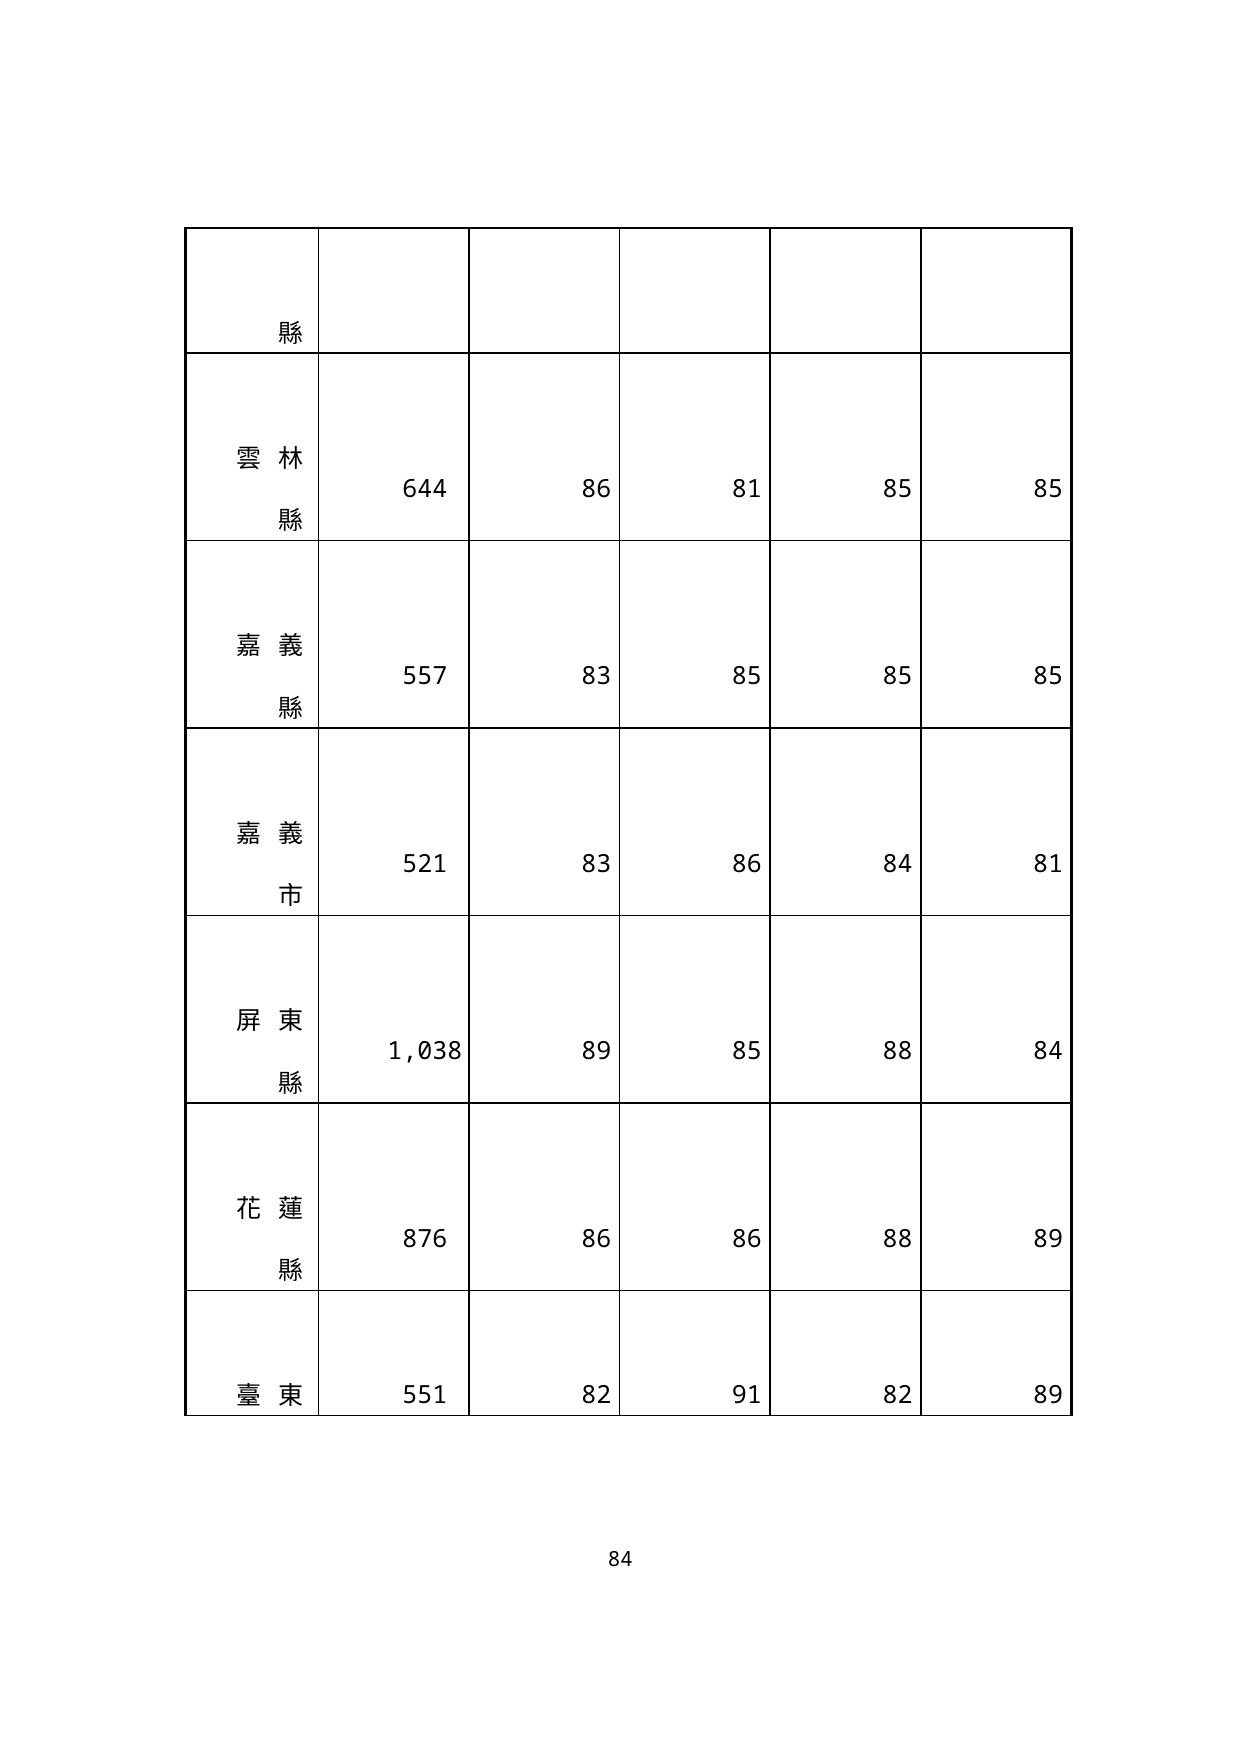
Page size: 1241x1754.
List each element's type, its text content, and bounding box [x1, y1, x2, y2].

table_cell 89 [470, 916, 619, 1102]
table_cell 雲林縣 [187, 354, 318, 540]
table_cell [771, 229, 920, 352]
table_cell 84 [922, 916, 1070, 1102]
table_cell 85 [922, 541, 1070, 727]
table_cell 86 [620, 1104, 769, 1290]
table_cell 嘉義縣 [187, 541, 318, 727]
table_cell 85 [922, 354, 1070, 540]
table_cell [922, 229, 1070, 352]
table_cell 88 [771, 916, 920, 1102]
table_cell 85 [771, 541, 920, 727]
table_cell 臺東 [187, 1291, 318, 1415]
table_cell 84 [771, 729, 920, 915]
table_cell 85 [620, 916, 769, 1102]
table_cell 88 [771, 1104, 920, 1290]
table_cell 551 [319, 1291, 468, 1415]
table_cell 83 [470, 729, 619, 915]
table_cell 876 [319, 1104, 468, 1290]
table_cell 屏東縣 [187, 916, 318, 1102]
table_cell 644 [319, 354, 468, 540]
table_cell [470, 229, 619, 352]
table_cell 89 [922, 1291, 1070, 1415]
table_cell 557 [319, 541, 468, 727]
table_cell 83 [470, 541, 619, 727]
table_cell 86 [470, 354, 619, 540]
table_cell 521 [319, 729, 468, 915]
table_cell 1,038 [319, 916, 468, 1102]
table_cell 85 [771, 354, 920, 540]
table_cell 85 [620, 541, 769, 727]
table_cell 花蓮縣 [187, 1104, 318, 1290]
table_cell 91 [620, 1291, 769, 1415]
table_cell 81 [922, 729, 1070, 915]
table_cell 89 [922, 1104, 1070, 1290]
table_cell 81 [620, 354, 769, 540]
table_cell [620, 229, 769, 352]
table_cell 嘉義市 [187, 729, 318, 915]
table_cell 縣 [187, 229, 318, 352]
table_cell 86 [620, 729, 769, 915]
table_cell 82 [470, 1291, 619, 1415]
table_cell [319, 229, 468, 352]
table_cell 86 [470, 1104, 619, 1290]
table_cell 82 [771, 1291, 920, 1415]
